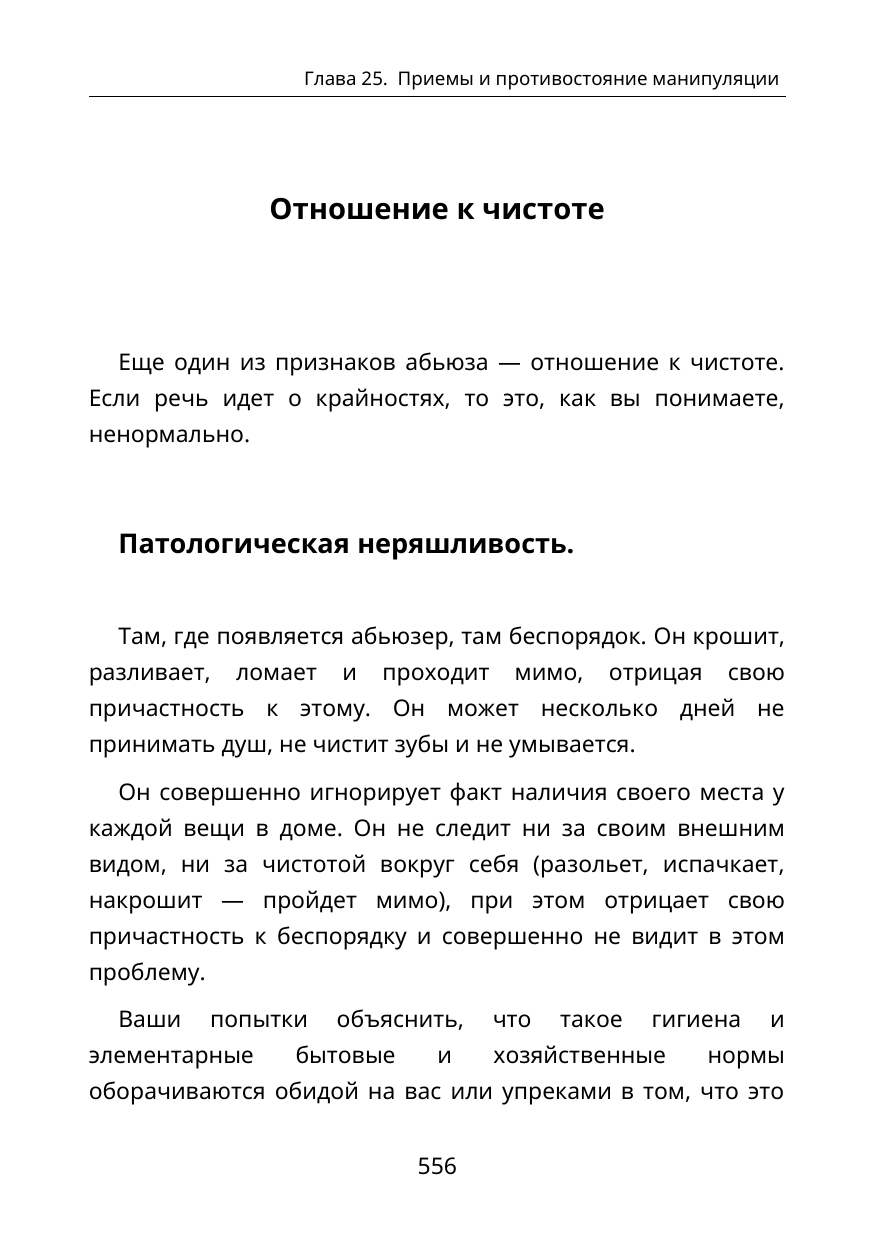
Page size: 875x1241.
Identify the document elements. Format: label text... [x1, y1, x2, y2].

subtitle Отношение к чистоте [88, 185, 786, 228]
subtitle Патологическая неряшливость. [88, 524, 786, 561]
text Ваши попытки объяснить, что такое гигиена и элементарные бытовые и хозяйственные нормы оборачиваются обидой на вас или упреками в том, что это [88, 1003, 786, 1106]
text Еще один из признаков абьюза — отношение к чистоте. Если речь идет о крайностях, то это, как вы понимаете, ненормально. [88, 346, 786, 449]
text Там, где появляется абьюзер, там беспорядок. Он крошит, разливает, ломает и проходит мимо, отрицая свою причастность к этому. Он может несколько дней не принимать душ, не чистит зубы и не умывается. [88, 620, 786, 759]
text Он совершенно игнорирует факт наличия своего места у каждой вещи в доме. Он не следит ни за своим внешним видом, ни за чистотой вокруг себя (разольет, испачкает, накрошит — пройдет мимо), при этом отрицает свою причастность к беспорядку и совершенно не видит в этом проблему. [88, 776, 786, 987]
